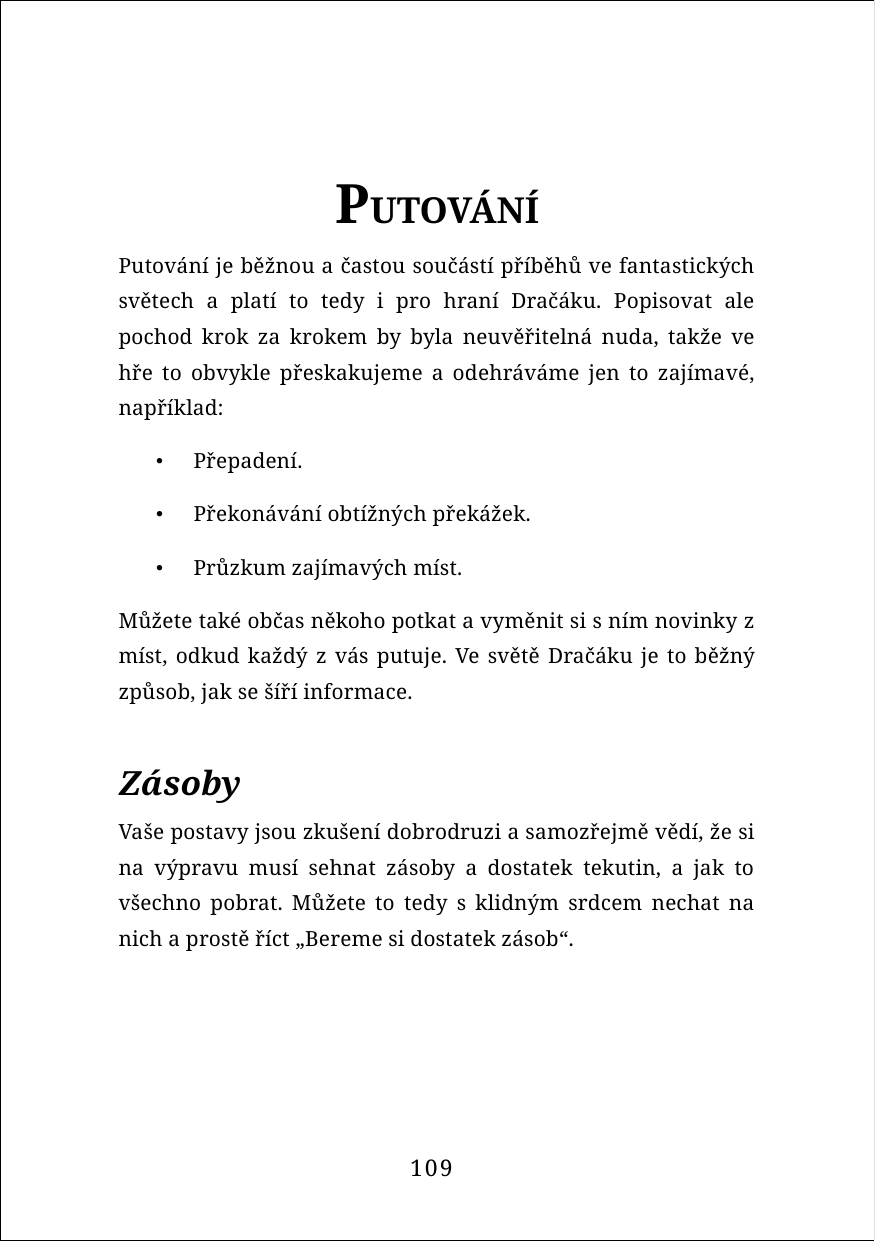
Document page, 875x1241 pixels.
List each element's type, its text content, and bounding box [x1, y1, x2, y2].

subtitle Zásoby [118, 760, 756, 805]
list Překonávání obtížných překážek. [156, 499, 756, 528]
text Putování je běžnou a častou součástí příběhů ve fantastických světech a platí to tedy i pro hraní Dračáku. Popisovat ale pochod krok za krokem by byla neuvěřitelná nuda, takže ve hře to obvykle přeskakujeme a odehráváme jen to zajímavé, například: [118, 251, 756, 422]
subtitle Putování [118, 166, 756, 239]
text Vaše postavy jsou zkušení dobrodruzi a samozřejmě vědí, že si na výpravu musí sehnat zásoby a dostatek tekutin, a jak to všechno pobrat. Můžete to tedy s klidným srdcem nechat na nich a prostě říct „Bereme si dostatek zásob“. [118, 817, 756, 952]
text Můžete také občas někoho potkat a vyměnit si s ním novinky z míst, odkud každý z vás putuje. Ve světě Dračáku je to běžný způsob, jak se šíří informace. [118, 606, 756, 706]
list Přepadení. [156, 446, 756, 475]
list Průzkum zajímavých míst. [156, 553, 756, 581]
